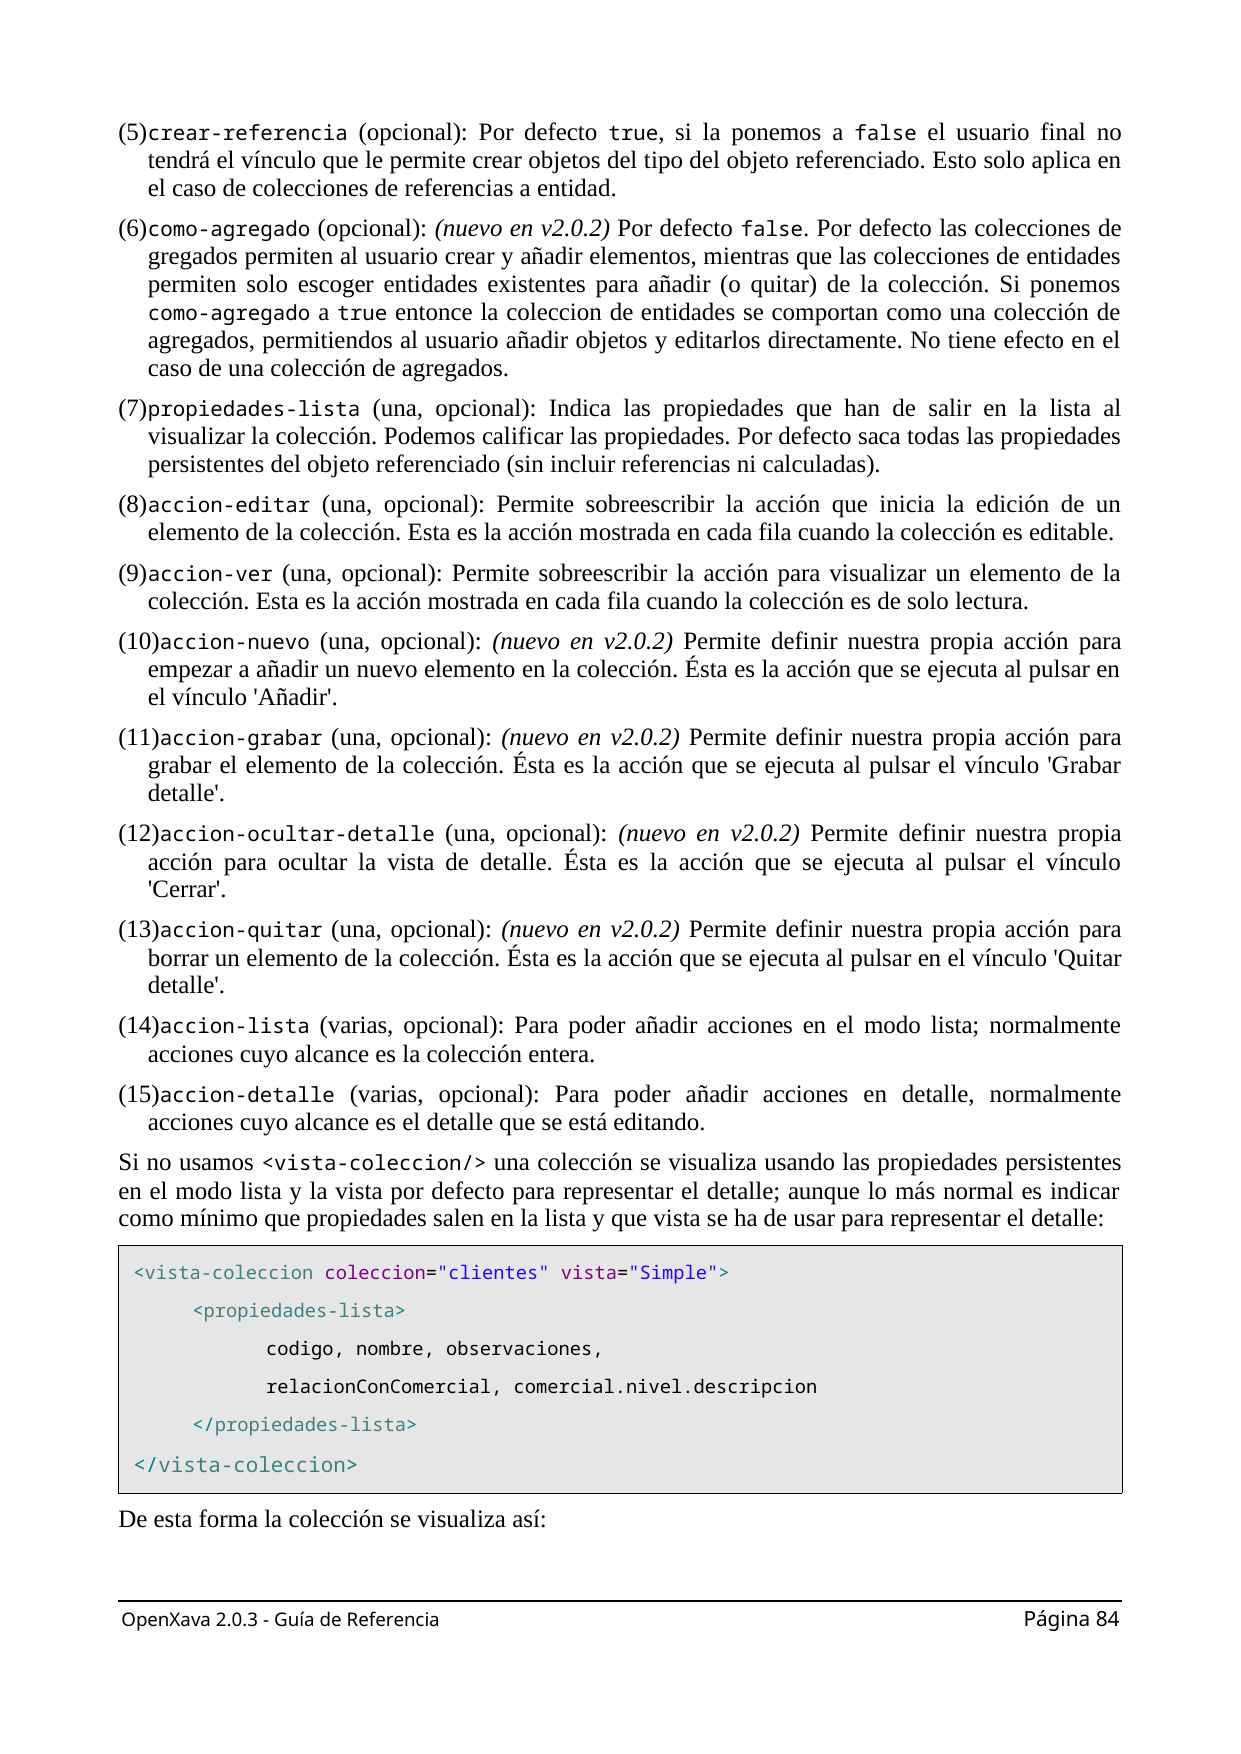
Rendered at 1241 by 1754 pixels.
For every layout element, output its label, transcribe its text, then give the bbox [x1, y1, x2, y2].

list accion-quitar (una, opcional): (nuevo en v2.0.2) Permite definir nuestra propia acción para borrar un elemento de la colección. Ésta es la acción que se ejecuta al pulsar en el vínculo 'Quitar detalle'. [118, 916, 1122, 999]
list como-agregado (opcional): (nuevo en v2.0.2) Por defecto false. Por defecto las colecciones de gregados permiten al usuario crear y añadir elementos, mientras que las colecciones de entidades permiten solo escoger entidades existentes para añadir (o quitar) de la colección. Si ponemos como-agregado a true entonce la coleccion de entidades se comportan como una colección de agregados, permitiendos al usuario añadir objetos y editarlos directamente. No tiene efecto en el caso de una colección de agregados. [118, 214, 1122, 382]
list accion-editar (una, opcional): Permite sobreescribir la acción que inicia la edición de un elemento de la colección. Esta es la acción mostrada en cada fila cuando la colección es editable. [118, 490, 1122, 546]
list crear-referencia (opcional): Por defecto true, si la ponemos a false el usuario final no tendrá el vínculo que le permite crear objetos del tipo del objeto referenciado. Esto solo aplica en el caso de colecciones de referencias a entidad. [118, 118, 1122, 202]
text codigo, nombre, observaciones, [119, 1321, 1122, 1359]
list accion-ver (una, opcional): Permite sobreescribir la acción para visualizar un elemento de la colección. Esta es la acción mostrada en cada fila cuando la colección es de solo lectura. [118, 559, 1122, 614]
text </propiedades-lista> [119, 1397, 1122, 1435]
text De esta forma la colección se visualiza así: [118, 1505, 1122, 1533]
list accion-grabar (una, opcional): (nuevo en v2.0.2) Permite definir nuestra propia acción para grabar el elemento de la colección. Ésta es la acción que se ejecuta al pulsar el vínculo 'Grabar detalle'. [118, 723, 1122, 807]
text </vista-coleccion> [119, 1435, 1122, 1493]
list accion-nuevo (una, opcional): (nuevo en v2.0.2) Permite definir nuestra propia acción para empezar a añadir un nuevo elemento en la colección. Ésta es la acción que se ejecuta al pulsar en el vínculo 'Añadir'. [118, 627, 1122, 711]
list accion-detalle (varias, opcional): Para poder añadir acciones en detalle, normalmente acciones cuyo alcance es el detalle que se está editando. [118, 1080, 1122, 1136]
text <propiedades-lista> [119, 1283, 1122, 1321]
list propiedades-lista (una, opcional): Indica las propiedades que han de salir en la lista al visualizar la colección. Podemos calificar las propiedades. Por defecto saca todas las propiedades persistentes del objeto referenciado (sin incluir referencias ni calculadas). [118, 394, 1122, 478]
text Si no usamos <vista-coleccion/> una colección se visualiza usando las propiedades persistentes en el modo lista y la vista por defecto para representar el detalle; aunque lo más normal es indicar como mínimo que propiedades salen en la lista y que vista se ha de usar para representar el detalle: [118, 1148, 1122, 1232]
text <vista-coleccion coleccion="clientes" vista="Simple"> [119, 1246, 1122, 1283]
list accion-lista (varias, opcional): Para poder añadir acciones en el modo lista; normalmente acciones cuyo alcance es la colección entera. [118, 1012, 1122, 1068]
list accion-ocultar-detalle (una, opcional): (nuevo en v2.0.2) Permite definir nuestra propia acción para ocultar la vista de detalle. Ésta es la acción que se ejecuta al pulsar el vínculo 'Cerrar'. [118, 819, 1122, 903]
text relacionConComercial, comercial.nivel.descripcion [119, 1359, 1122, 1397]
